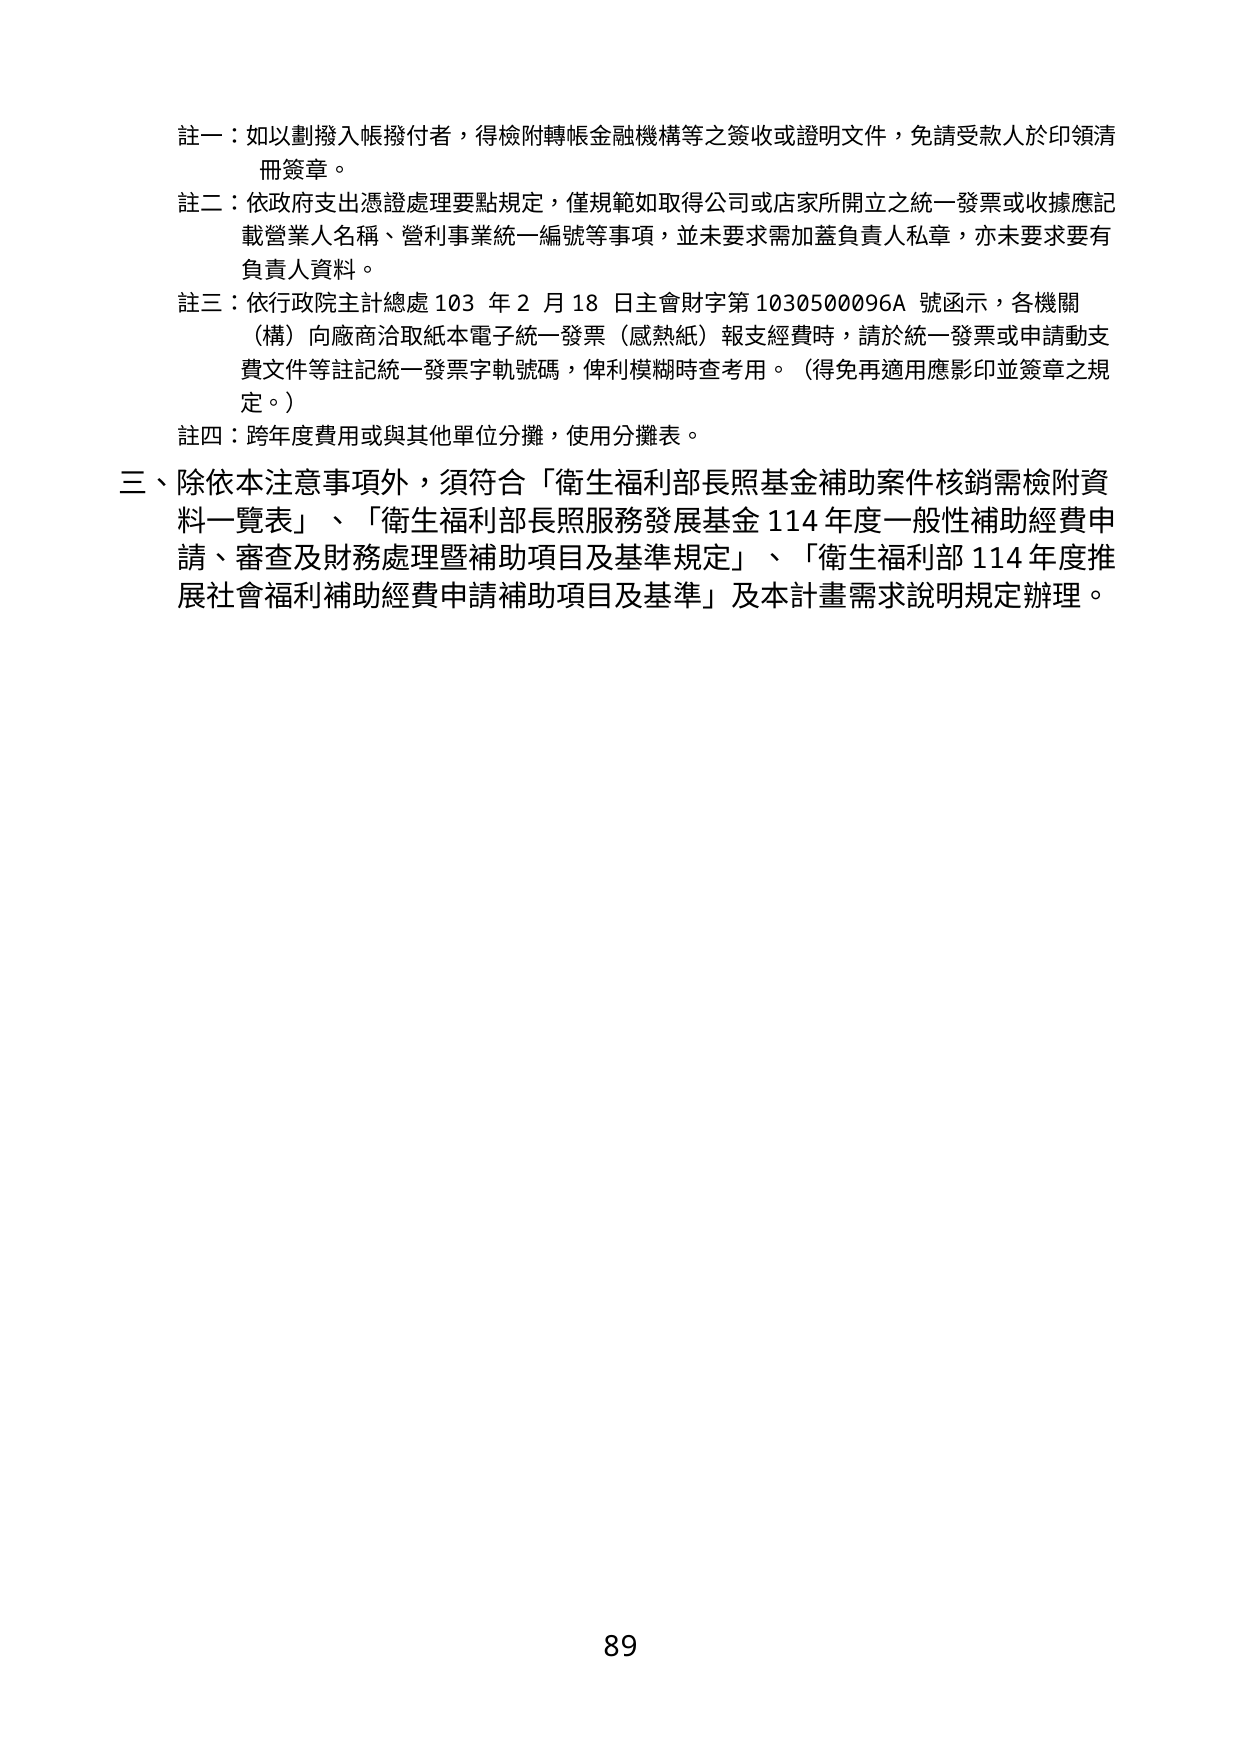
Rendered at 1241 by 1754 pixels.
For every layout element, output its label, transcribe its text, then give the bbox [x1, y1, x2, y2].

text 三、除依本注意事項外，須符合「衛生福利部長照基金補助案件核銷需檢附資料一覽表」、「衛生福利部長照服務發展基金114年度一般性補助經費申請、審查及財務處理暨補助項目及基準規定」、「衛生福利部114年度推展社會福利補助經費申請補助項目及基準」及本計畫需求說明規定辦理。 [118, 464, 1133, 614]
text 註一：如以劃撥入帳撥付者，得檢附轉帳金融機構等之簽收或證明文件，免請受款人於印領清 [177, 118, 1122, 151]
text 註二：依政府支出憑證處理要點規定，僅規範如取得公司或店家所開立之統一發票或收據應記載營業人名稱、營利事業統一編號等事項，並未要求需加蓋負責人私章，亦未要求要有負責人資料。 [177, 185, 1122, 285]
text 冊簽章。 [177, 151, 1122, 185]
text 註四：跨年度費用或與其他單位分攤，使用分攤表。 [177, 418, 1122, 451]
text 註三：依行政院主計總處103 年2 月18 日主會財字第1030500096A 號函示，各機關（構）向廠商洽取紙本電子統一發票（感熱紙）報支經費時，請於統一發票或申請動支費文件等註記統一發票字軌號碼，俾利模糊時查考用。（得免再適用應影印並簽章之規定。） [177, 285, 1122, 418]
